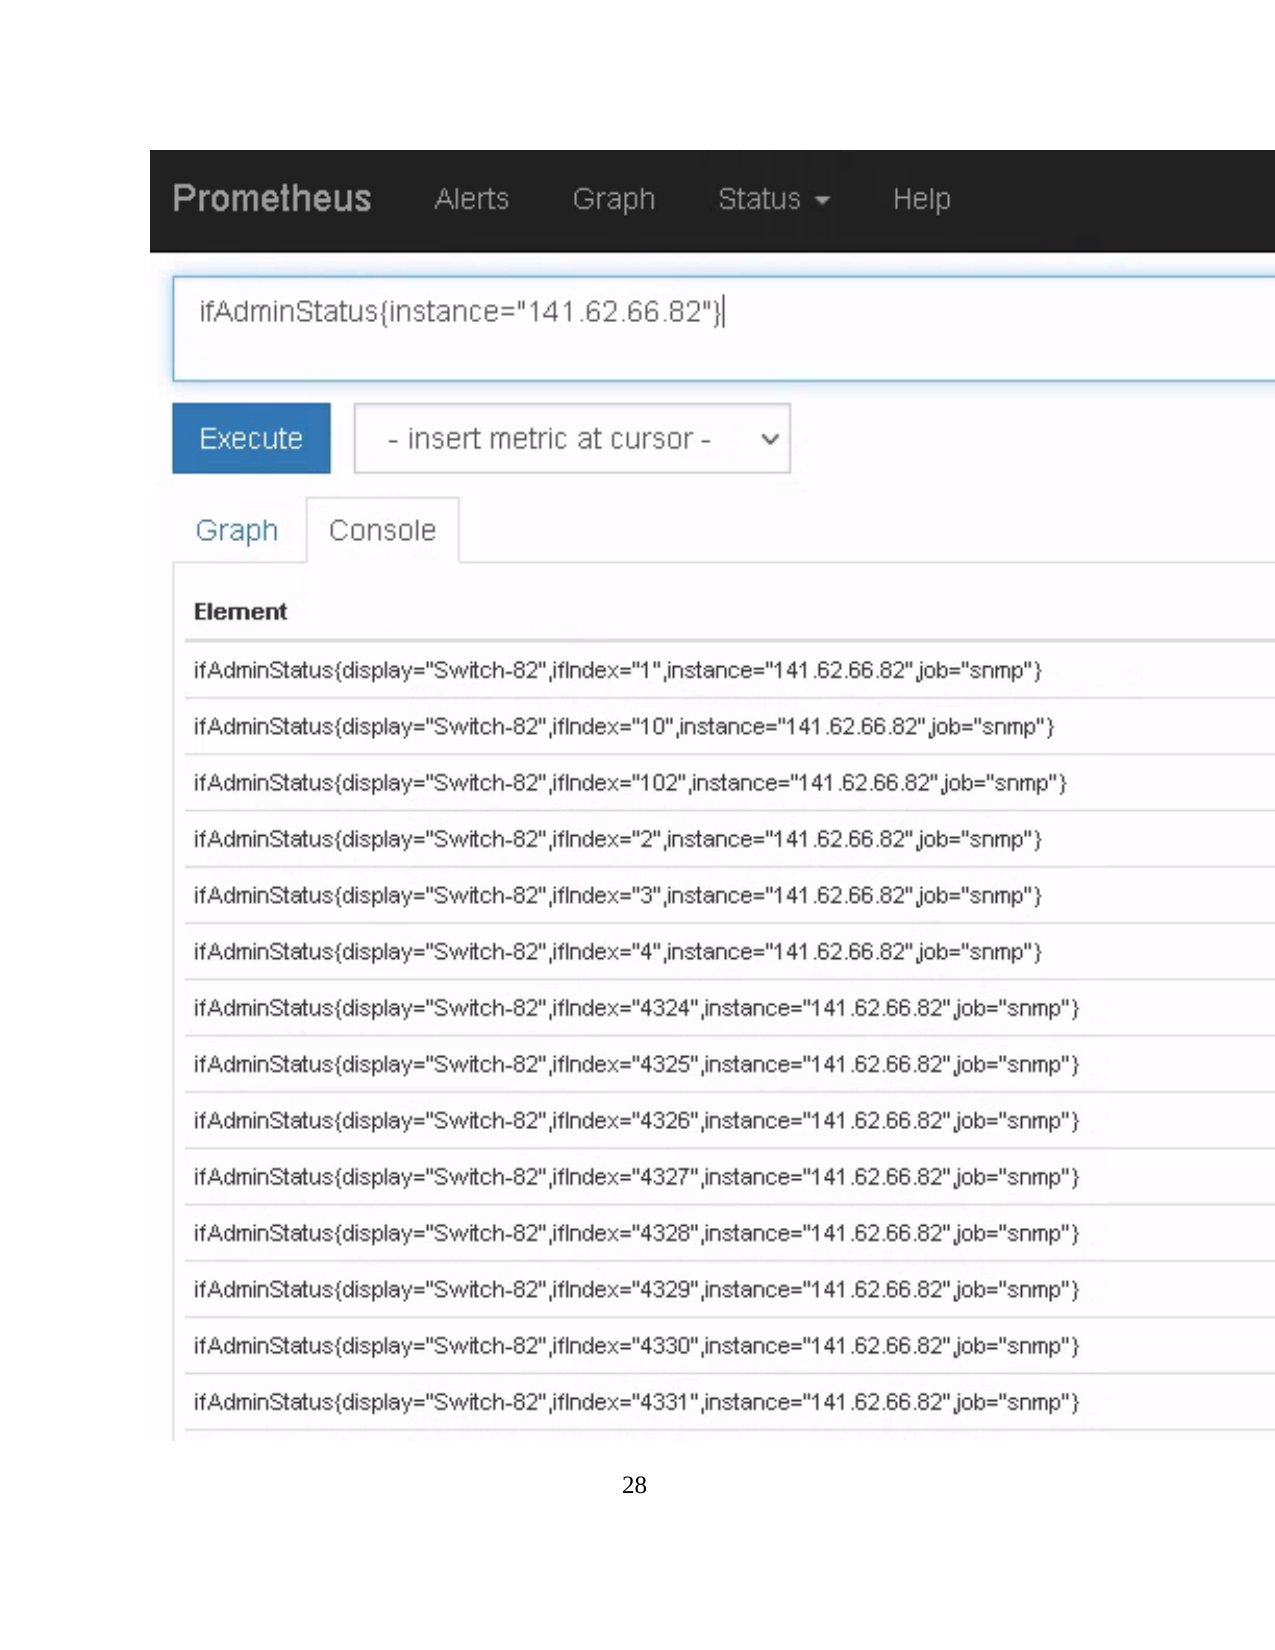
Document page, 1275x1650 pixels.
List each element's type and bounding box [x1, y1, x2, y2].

picture [150, 150, 1275, 1441]
